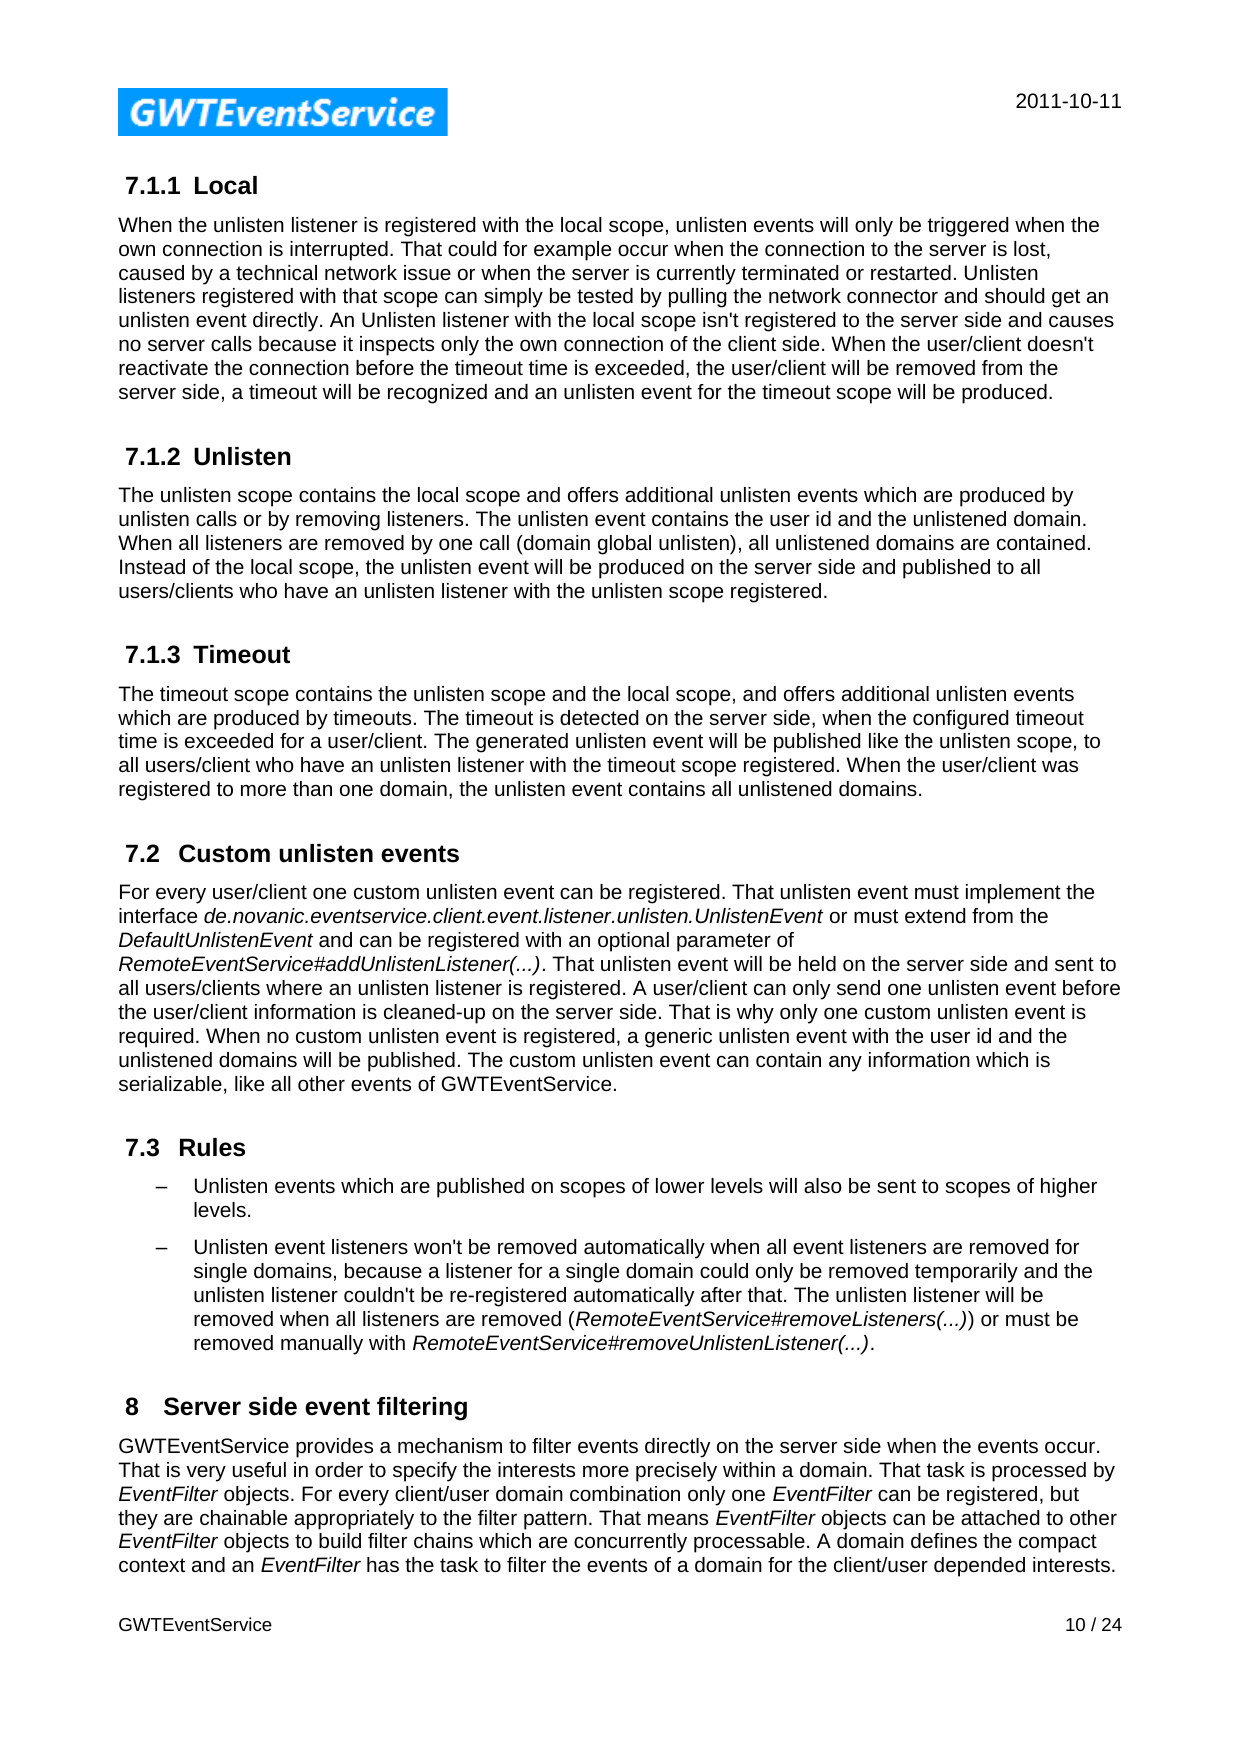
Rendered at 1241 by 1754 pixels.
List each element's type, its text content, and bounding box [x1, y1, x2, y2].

text When the unlisten listener is registered with the local scope, unlisten events will only be triggered when the own connection is interrupted. That could for example occur when the connection to the server is lost, caused by a technical network issue or when the server is currently terminated or restarted. Unlisten listeners registered with that scope can simply be tested by pulling the network connector and should get an unlisten event directly. An Unlisten listener with the local scope isn't registered to the server side and causes no server calls because it inspects only the own connection of the client side. When the user/client doesn't reactivate the connection before the timeout time is exceeded, the user/client will be removed from the server side, a timeout will be recognized and an unlisten event for the timeout scope will be produced. [118, 212, 1122, 404]
list Unlisten events which are published on scopes of lower levels will also be sent to scopes of higher levels. [156, 1174, 1122, 1222]
text The timeout scope contains the unlisten scope and the local scope, and offers additional unlisten events which are produced by timeouts. The timeout is detected on the server side, when the configured timeout time is exceeded for a user/client. The generated unlisten event will be published like the unlisten scope, to all users/client who have an unlisten listener with the timeout scope registered. When the user/client was registered to more than one domain, the unlisten event contains all unlistened domains. [118, 681, 1122, 801]
subtitle Local [118, 171, 1122, 200]
text The unlisten scope contains the local scope and offers additional unlisten events which are produced by unlisten calls or by removing listeners. The unlisten event contains the user id and the unlistened domain. When all listeners are removed by one call (domain global unlisten), all unlistened domains are contained. Instead of the local scope, the unlisten event will be produced on the server side and published to all users/clients who have an unlisten listener with the unlisten scope registered. [118, 483, 1122, 603]
picture [118, 88, 448, 136]
subtitle Rules [118, 1133, 1122, 1162]
list Unlisten event listeners won't be removed automatically when all event listeners are removed for single domains, because a listener for a single domain could only be removed temporarily and the unlisten listener couldn't be re-registered automatically after that. The unlisten listener will be removed when all listeners are removed (RemoteEventService#removeListeners(...)) or must be removed manually with RemoteEventService#removeUnlistenListener(...). [156, 1235, 1122, 1355]
text For every user/client one custom unlisten event can be registered. That unlisten event must implement the interface de.novanic.eventservice.client.event.listener.unlisten.UnlistenEvent or must extend from the DefaultUnlistenEvent and can be registered with an optional parameter of RemoteEventService#addUnlistenListener(...). That unlisten event will be held on the server side and sent to all users/clients where an unlisten listener is registered. A user/client can only send one unlisten event before the user/client information is cleaned-up on the server side. That is why only one custom unlisten event is required. When no custom unlisten event is registered, a generic unlisten event with the user id and the unlistened domains will be published. The custom unlisten event can contain any information which is serializable, like all other events of GWTEventService. [118, 880, 1122, 1096]
text GWTEventService provides a mechanism to filter events directly on the server side when the events occur. That is very useful in order to specify the interests more precisely within a domain. That task is processed by EventFilter objects. For every client/user domain combination only one EventFilter can be registered, but they are chainable appropriately to the filter pattern. That means EventFilter objects can be attached to other EventFilter objects to build filter chains which are concurrently processable. A domain defines the compact context and an EventFilter has the task to filter the events of a domain for the client/user depended interests. [118, 1433, 1122, 1577]
subtitle Unlisten [118, 442, 1122, 470]
subtitle Server side event filtering [118, 1392, 1122, 1421]
subtitle Custom unlisten events [118, 839, 1122, 867]
subtitle Timeout [118, 640, 1122, 669]
